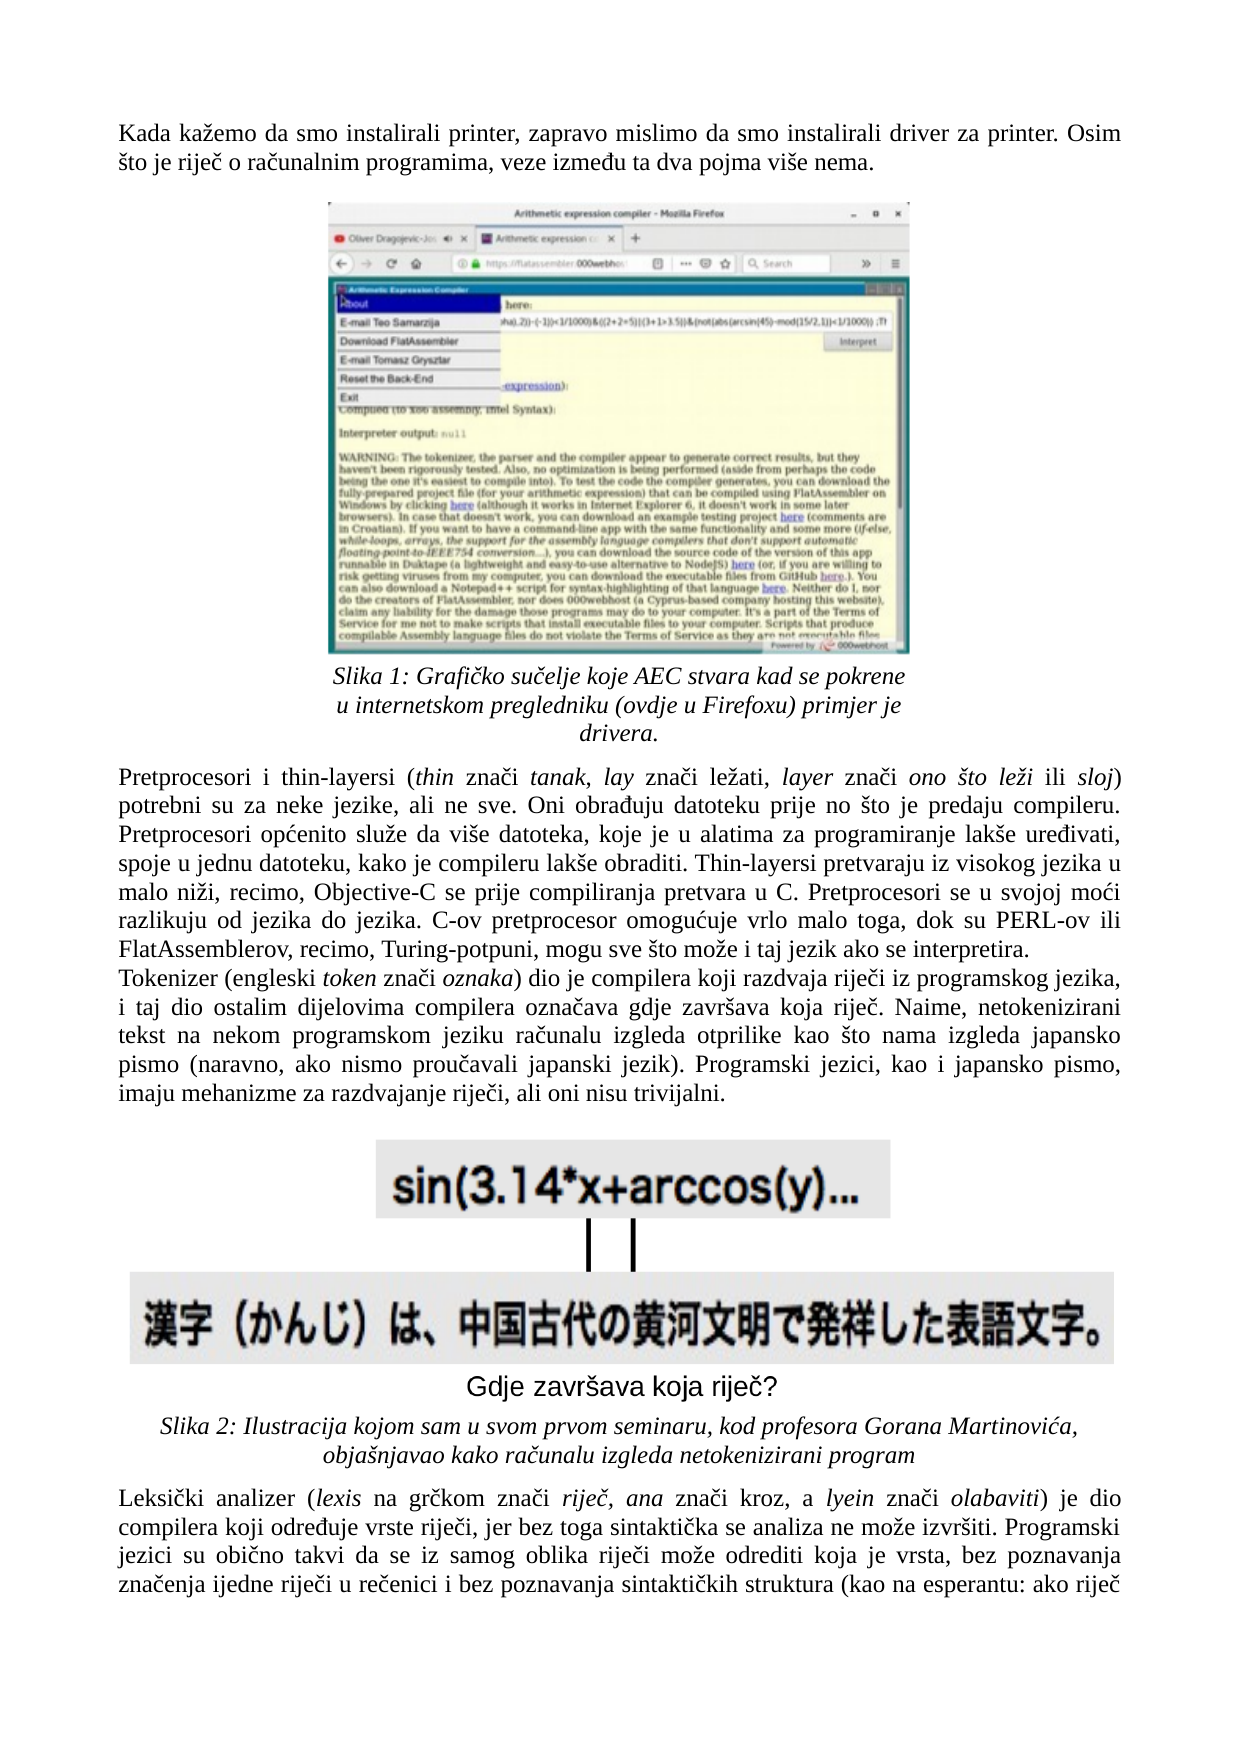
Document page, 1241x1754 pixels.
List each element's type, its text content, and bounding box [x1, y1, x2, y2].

text Leksički analizer (lexis na grčkom znači riječ, ana znači kroz, a lyein znači olabaviti) je dio compilera koji određuje vrste riječi, jer bez toga sintaktička se analiza ne može izvršiti. Programski jezici su obično takvi da se iz samog oblika riječi može odrediti koja je vrsta, bez poznavanja značenja ijedne riječi u rečenici i bez poznavanja sintaktičkih struktura (kao na esperantu: ako riječ [118, 1483, 1122, 1598]
picture [118, 1133, 1123, 1406]
text Slika 1: Grafičko sučelje koje AEC stvara kad se pokrene u internetskom pregledniku (ovdje u Firefoxu) primjer je drivera. [328, 656, 912, 747]
text Slika 2: Ilustracija kojom sam u svom prvom seminaru, kod profesora Gorana Martinovića, objašnjavao kako računalu izgleda netokenizirani program [118, 1406, 1122, 1469]
text Tokenizer (engleski token znači oznaka) dio je compilera koji razdvaja riječi iz programskog jezika, i taj dio ostalim dijelovima compilera označava gdje završava koja riječ. Naime, netokenizirani tekst na nekom programskom jeziku računalu izgleda otprilike kao što nama izgleda japansko pismo (naravno, ako nismo proučavali japanski jezik). Programski jezici, kao i japansko pismo, imaju mehanizme za razdvajanje riječi, ali oni nisu trivijalni. [118, 963, 1122, 1107]
text Pretprocesori i thin-layersi (thin znači tanak, lay znači ležati, layer znači ono što leži ili sloj) potrebni su za neke jezike, ali ne sve. Oni obrađuju datoteku prije no što je predaju compileru. Pretprocesori općenito služe da više datoteka, koje je u alatima za programiranje lakše uređivati, spoje u jednu datoteku, kako je compileru lakše obraditi. Thin-layersi pretvaraju iz visokog jezika u malo niži, recimo, Objective-C se prije compiliranja pretvara u C. Pretprocesori se u svojoj moći razlikuju od jezika do jezika. C-ov pretprocesor omogućuje vrlo malo toga, dok su PERL-ov ili FlatAssemblerov, recimo, Turing-potpuni, mogu sve što može i taj jezik ako se interpretira. [118, 762, 1122, 963]
text Kada kažemo da smo instalirali printer, zapravo mislimo da smo instalirali driver za printer. Osim što je riječ o računalnim programima, veze između ta dva pojma više nema. [118, 118, 1122, 176]
picture [327, 202, 913, 656]
